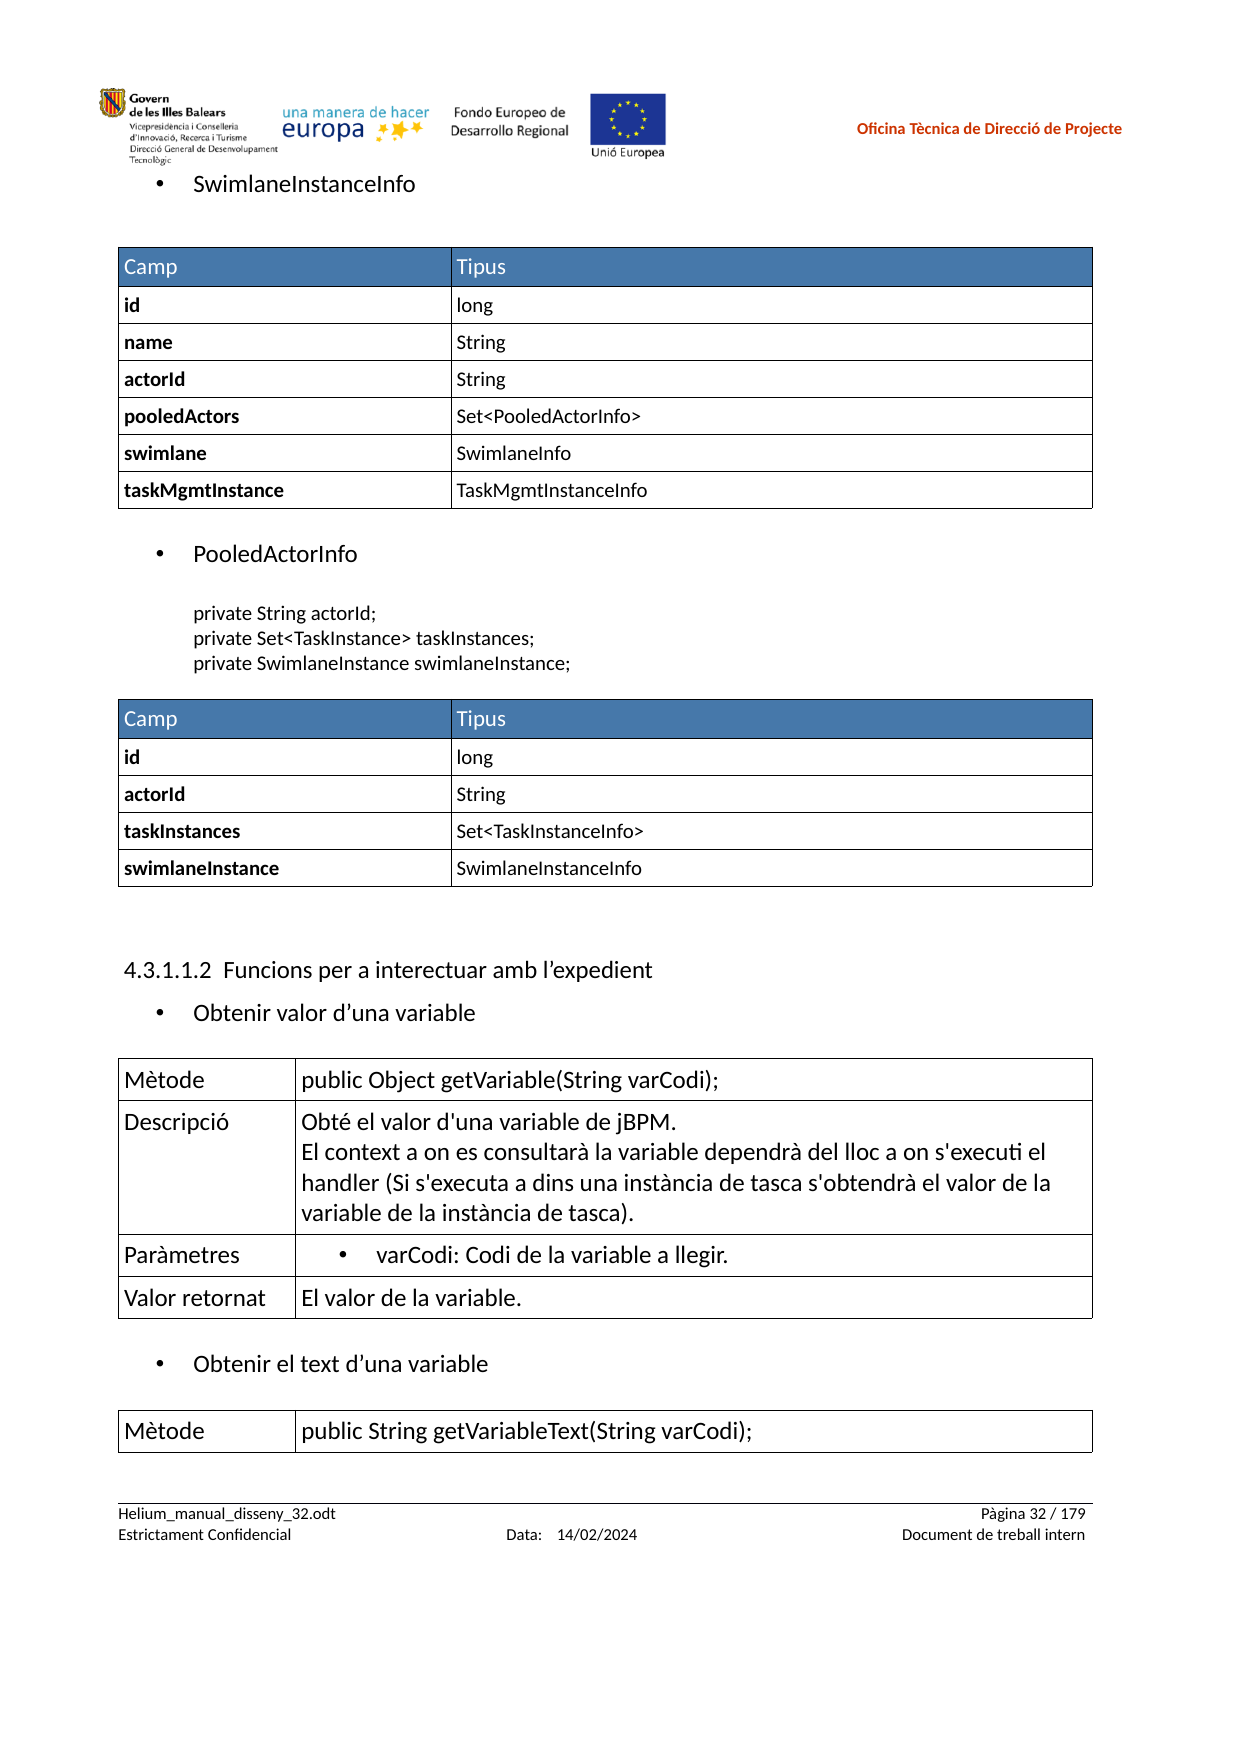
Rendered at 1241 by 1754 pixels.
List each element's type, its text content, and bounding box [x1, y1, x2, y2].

table_cell swimlaneInstance [119, 850, 451, 886]
table_cell TaskMgmtInstanceInfo [452, 472, 1092, 508]
table_cell String [452, 776, 1092, 812]
table_header public Object getVariable(String varCodi); [296, 1059, 1092, 1100]
table_header Camp [119, 248, 451, 286]
table_cell Valor retornat [119, 1277, 295, 1318]
table_header Tipus [452, 248, 1092, 286]
table_cell swimlane [119, 435, 451, 471]
table_header Tipus [452, 700, 1092, 738]
table_cell Paràmetres [119, 1235, 295, 1276]
table_cell id [119, 739, 451, 775]
table_cell long [452, 287, 1092, 323]
table_cell taskInstances [119, 813, 451, 849]
table_cell actorId [119, 776, 451, 812]
table_cell String [452, 324, 1092, 360]
table_header public String getVariableText(String varCodi); [296, 1411, 1092, 1452]
table_cell Descripció [119, 1101, 295, 1234]
table_cell id [119, 287, 451, 323]
list PooledActorInfo [156, 539, 1122, 569]
table_cell name [119, 324, 451, 360]
table_cell actorId [119, 361, 451, 397]
table_header Mètode [119, 1411, 295, 1452]
table_header Mètode [119, 1059, 295, 1100]
text private Set<TaskInstance> taskInstances; [118, 625, 1122, 651]
subtitle Funcions per a interectuar amb l’expedient [118, 954, 1122, 984]
text private String actorId; [118, 600, 1122, 625]
table_cell Obté el valor d'una variable de jBPM. El context a on es consultarà la variable dependrà del lloc a on s'executi el handler (Si s'executa a dins una instància de tasca s'obtendrà el valor de la variable de la instància de tasca). [296, 1101, 1092, 1234]
list SwimlaneInstanceInfo [156, 168, 1122, 198]
list Obtenir valor d’una variable [156, 997, 1122, 1028]
table_cell SwimlaneInfo [452, 435, 1092, 471]
table_cell SwimlaneInstanceInfo [452, 850, 1092, 886]
table_cell String [452, 361, 1092, 397]
table_cell Set<PooledActorInfo> [452, 398, 1092, 434]
table_cell Set<TaskInstanceInfo> [452, 813, 1092, 849]
table_cell long [452, 739, 1092, 775]
list Obtenir el text d’una variable [156, 1349, 1122, 1379]
table_header Camp [119, 700, 451, 738]
table_cell taskMgmtInstance [119, 472, 451, 508]
table_cell pooledActors [119, 398, 451, 434]
table_cell varCodi: Codi de la variable a llegir. [296, 1235, 1092, 1276]
text private SwimlaneInstance swimlaneInstance; [118, 651, 1122, 676]
picture [99, 87, 668, 166]
table_cell El valor de la variable. [296, 1277, 1092, 1318]
